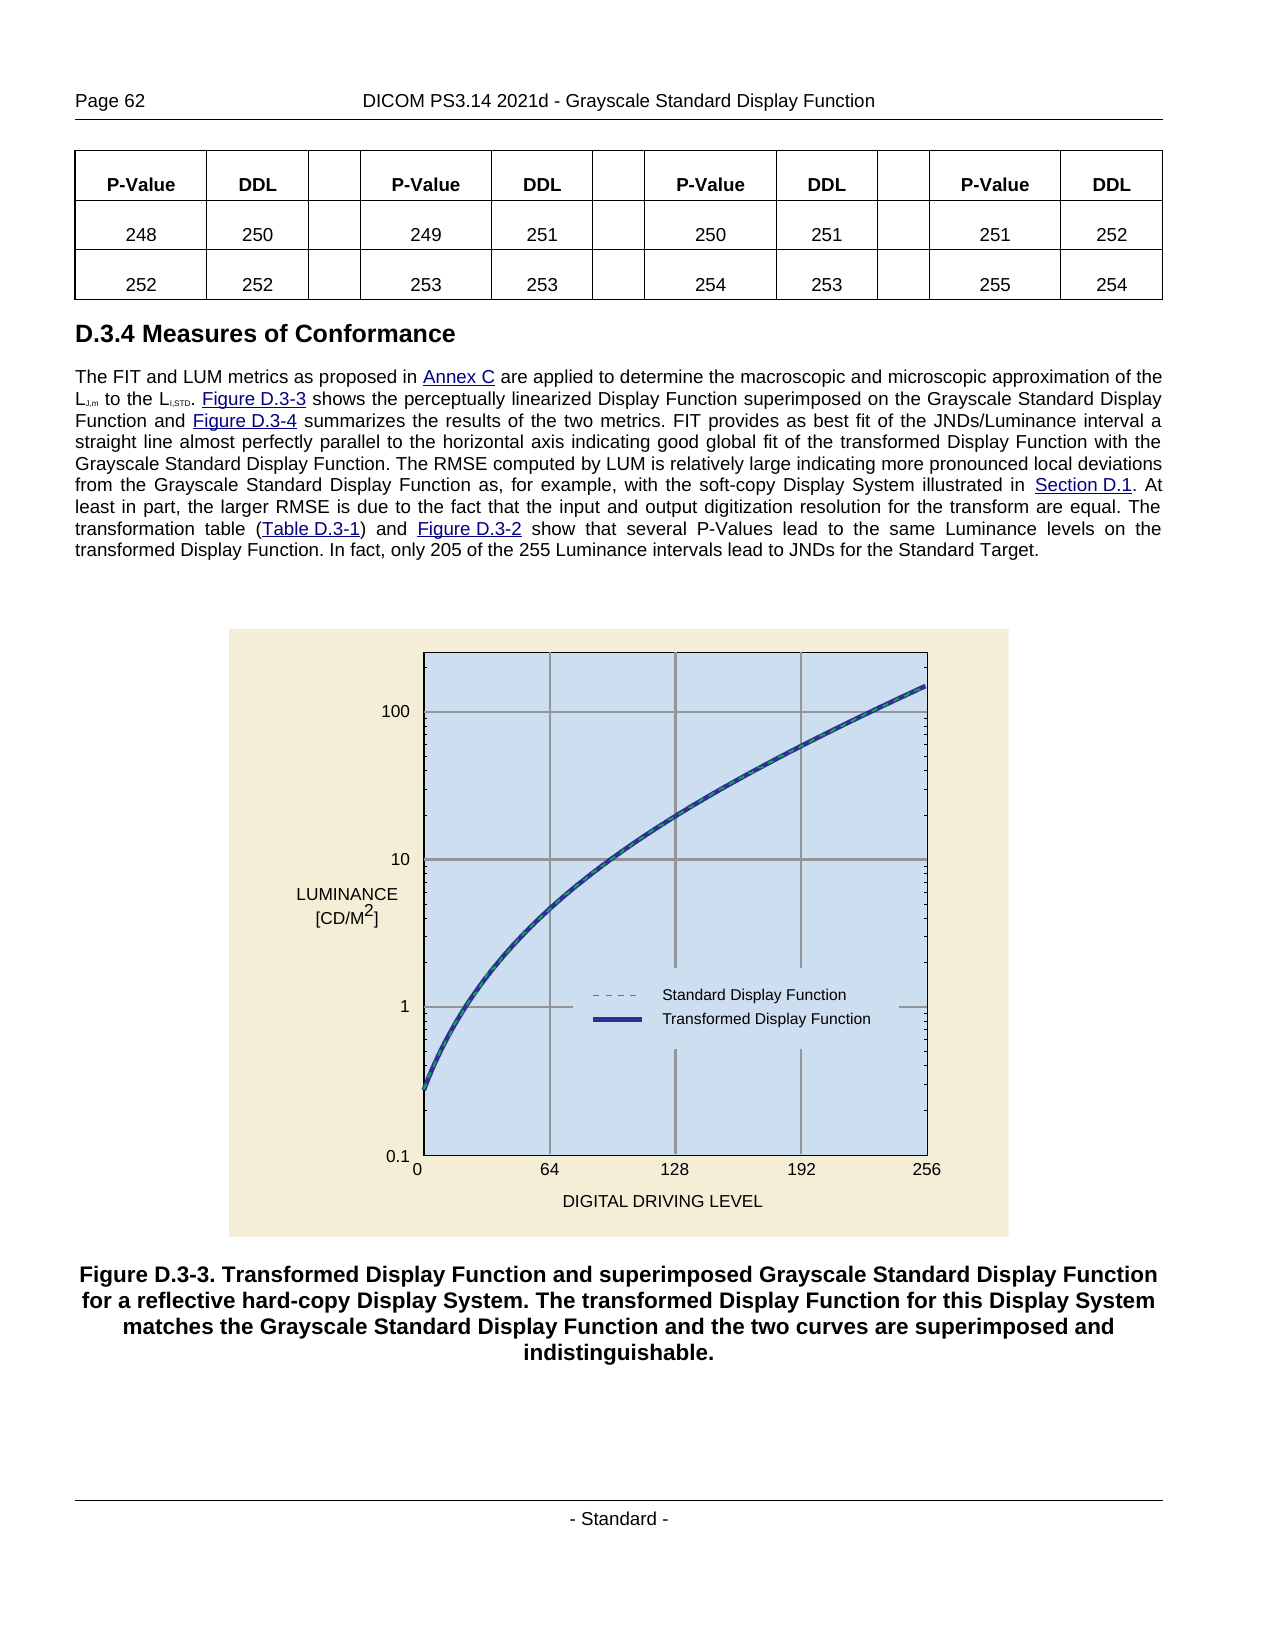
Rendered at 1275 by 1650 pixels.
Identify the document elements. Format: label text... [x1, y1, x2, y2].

table_header DDL [492, 151, 592, 200]
table_cell 252 [1061, 201, 1162, 249]
table_cell 249 [361, 201, 491, 249]
table_header [593, 151, 644, 200]
table_cell 254 [1061, 250, 1162, 299]
table_cell 251 [930, 201, 1060, 249]
table_cell 255 [930, 250, 1060, 299]
table_cell [593, 201, 644, 249]
table_cell 254 [645, 250, 776, 299]
table_header P-Value [645, 151, 776, 200]
table_cell [878, 250, 929, 299]
table_cell 250 [645, 201, 776, 249]
table_header P-Value [76, 151, 206, 200]
table_header P-Value [930, 151, 1060, 200]
table_header DDL [1061, 151, 1162, 200]
table_header DDL [777, 151, 877, 200]
table_header P-Value [361, 151, 491, 200]
table_cell 251 [492, 201, 592, 249]
table_header [878, 151, 929, 200]
table_cell [878, 201, 929, 249]
table_cell [593, 250, 644, 299]
table_header DDL [207, 151, 308, 200]
table_cell 252 [76, 250, 206, 299]
table_cell 252 [207, 250, 308, 299]
table_cell 251 [777, 201, 877, 249]
table_cell [309, 201, 360, 249]
table_cell 250 [207, 201, 308, 249]
text The FIT and LUM metrics as proposed in Annex C are applied to determine the macroscopic and microscopic approximation of the LJ,m to the LI,STD. Figure D.3-3 shows the perceptually linearized Display Function superimposed on the Grayscale Standard Display Function and Figure D.3-4 summarizes the results of the two metrics. FIT provides as best fit of the JNDs/Luminance interval a straight line almost perfectly parallel to the horizontal axis indicating good global fit of the transformed Display Function with the Grayscale Standard Display Function. The RMSE computed by LUM is relatively large indicating more pronounced local deviations from the Grayscale Standard Display Function as, for example, with the soft-copy Display System illustrated in Section D.1. At least in part, the larger RMSE is due to the fact that the input and output digitization resolution for the transform are equal. The transformation table (Table D.3-1) and Figure D.3-2 show that several P-Values lead to the same Luminance levels on the transformed Display Function. In fact, only 205 of the 255 Luminance intervals lead to JNDs for the Standard Target. [75, 366, 1162, 560]
table_cell 248 [76, 201, 206, 249]
table_header [309, 151, 360, 200]
table_cell 253 [361, 250, 491, 299]
table_cell 253 [777, 250, 877, 299]
text Figure D.3-3. Transformed Display Function and superimposed Grayscale Standard Display Function for a reflective hard-copy Display System. The transformed Display Function for this Display System matches the Grayscale Standard Display Function and the two curves are superimposed and indistinguishable. [75, 1262, 1162, 1365]
table_cell 253 [492, 250, 592, 299]
text D.3.4 Measures of Conformance [75, 319, 1162, 348]
table_cell [309, 250, 360, 299]
